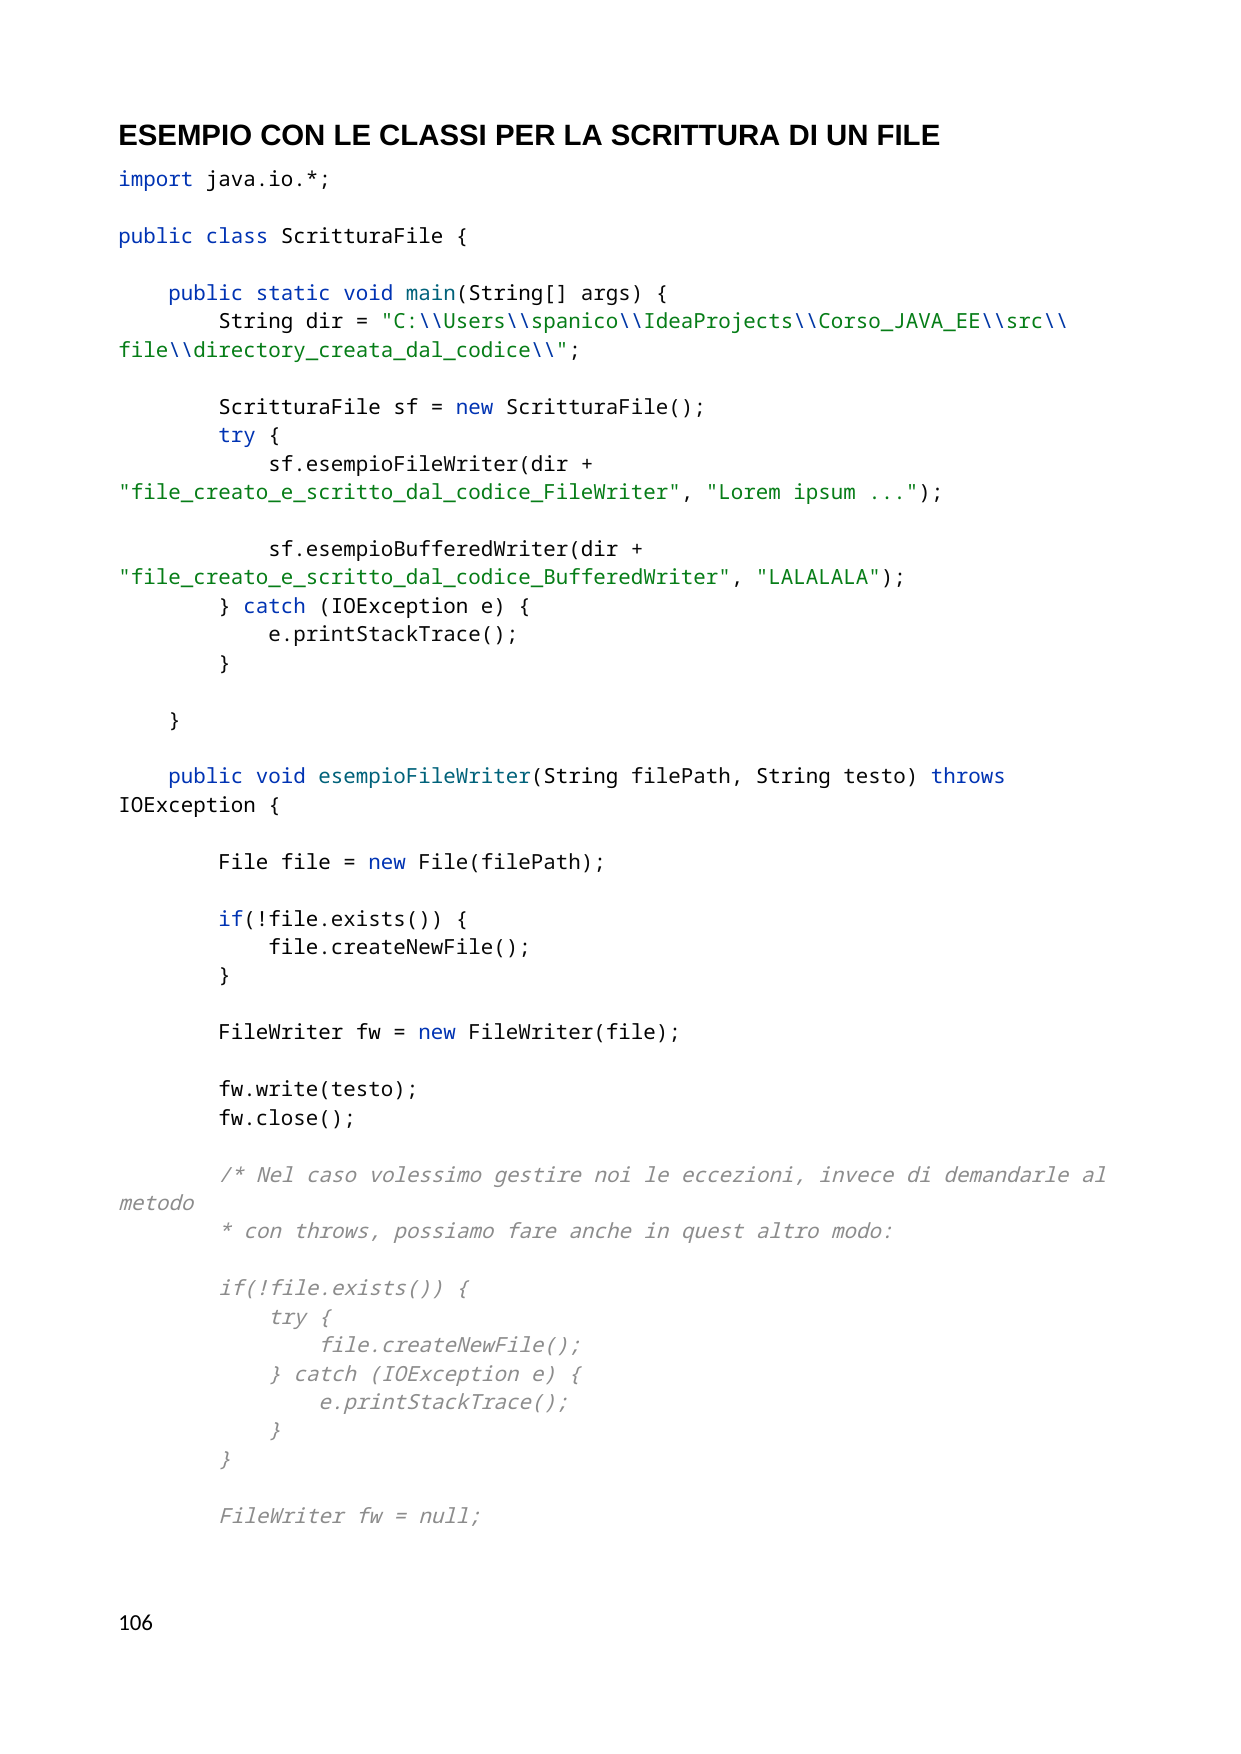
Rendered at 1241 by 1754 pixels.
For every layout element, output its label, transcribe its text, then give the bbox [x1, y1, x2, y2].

subtitle ESEMPIO CON LE CLASSI PER LA SCRITTURA DI UN FILE [118, 118, 1122, 152]
text import java.io.*; public class ScritturaFile { public static void main(String[] args) { String dir = "C:\\Users\\spanico\\IdeaProjects\\Corso_JAVA_EE\\src\\file\\directory_creata_dal_codice\\"; ScritturaFile sf = new ScritturaFile(); try { sf.esempioFileWriter(dir + "file_creato_e_scritto_dal_codice_FileWriter", "Lorem ipsum ..."); sf.esempioBufferedWriter(dir + "file_creato_e_scritto_dal_codice_BufferedWriter", "LALALALA"); } catch (IOException e) { e.printStackTrace(); } } public void esempioFileWriter(String filePath, String testo) throws IOException { File file = new File(filePath); if(!file.exists()) { file.createNewFile(); } FileWriter fw = new FileWriter(file); fw.write(testo); fw.close(); /* Nel caso volessimo gestire noi le eccezioni, invece di demandarle al metodo * con throws, possiamo fare anche in quest altro modo: if(!file.exists()) { try { file.createNewFile(); } catch (IOException e) { e.printStackTrace(); } } FileWriter fw = null; [118, 164, 1122, 1558]
